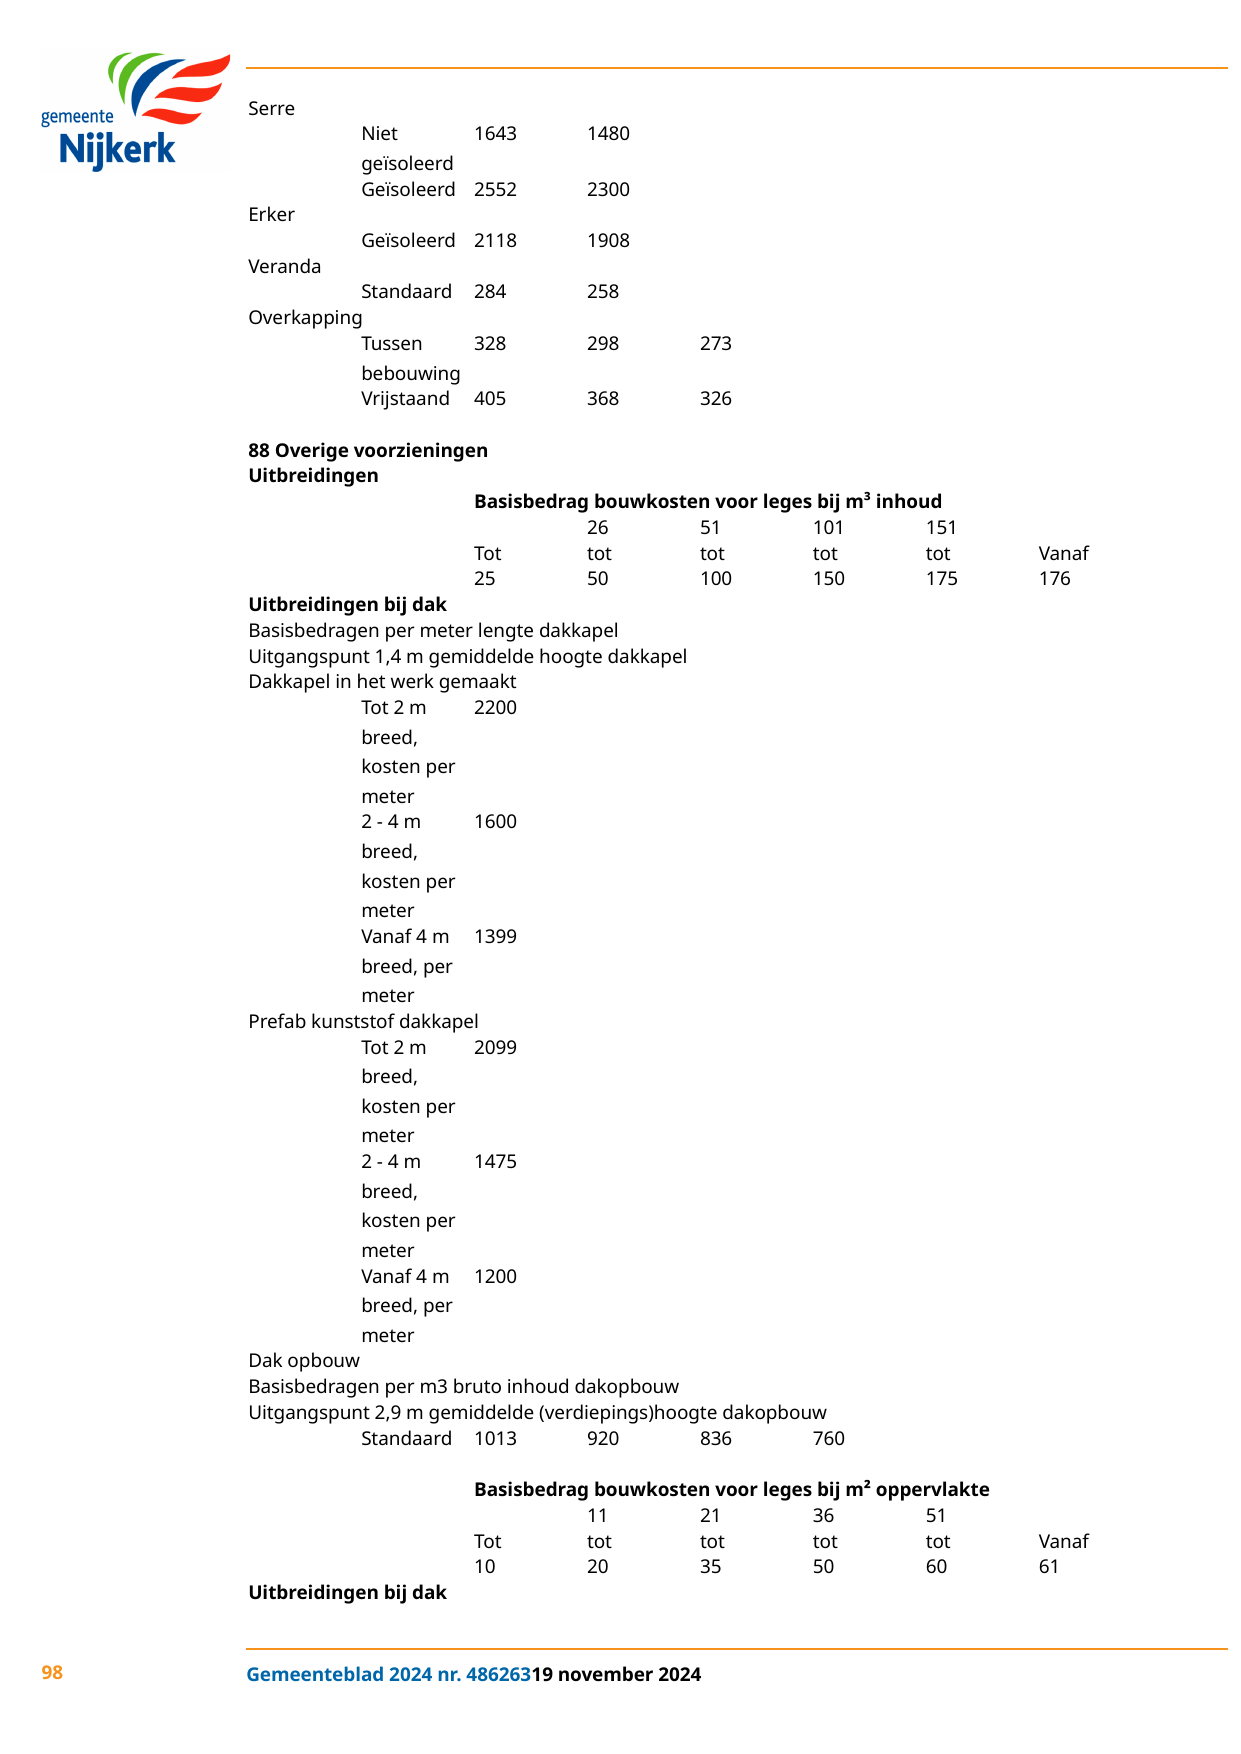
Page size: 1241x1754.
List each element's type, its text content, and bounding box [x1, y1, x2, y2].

table_cell [700, 809, 813, 923]
table_cell Standaard [361, 279, 474, 304]
table_cell [813, 1008, 926, 1034]
table_cell [587, 1034, 700, 1148]
table_cell [1039, 1034, 1152, 1148]
table_cell 60 [926, 1554, 1038, 1579]
table_cell [813, 176, 926, 202]
table_cell [813, 1374, 926, 1399]
table_cell Uitgangspunt 1,4 m gemiddelde hoogte dakkapel [248, 643, 813, 668]
table_cell [361, 566, 474, 591]
table_cell [474, 202, 587, 227]
table_cell [361, 95, 474, 121]
table_cell [1039, 95, 1152, 121]
table_cell Tussen bebouwing [361, 330, 474, 386]
table_cell [813, 330, 926, 386]
table_cell 10 [474, 1554, 587, 1579]
table_cell 2 - 4 m breed, kosten per meter [361, 809, 474, 923]
table_cell [1039, 202, 1152, 227]
table_cell [813, 202, 926, 227]
table_cell tot [700, 1528, 813, 1553]
table_cell 61 [1039, 1554, 1152, 1579]
table_cell [813, 386, 926, 411]
table_cell [926, 227, 1038, 253]
table_cell [1039, 1263, 1152, 1348]
picture [41, 47, 231, 172]
table_cell 1399 [474, 923, 587, 1008]
table_cell 35 [700, 1554, 813, 1579]
table_cell Veranda [248, 253, 361, 279]
table_cell [361, 202, 474, 227]
table_cell [587, 591, 700, 617]
table_cell [926, 176, 1038, 202]
table_cell 1643 [474, 121, 587, 176]
table_cell [361, 253, 474, 279]
table_cell [248, 1528, 361, 1553]
table_cell [1039, 1425, 1152, 1451]
table_cell [700, 1579, 813, 1605]
table_cell Basisbedrag bouwkosten voor leges bij m³ inhoud [474, 489, 1038, 514]
table_cell [361, 489, 474, 514]
table_cell [248, 694, 361, 809]
table_cell 2552 [474, 176, 587, 202]
table_cell [813, 923, 926, 1008]
table_cell Tot [474, 1528, 587, 1553]
table_cell [926, 1148, 1038, 1263]
table_cell [813, 617, 926, 643]
table_cell [926, 1008, 1038, 1034]
table_cell [700, 591, 813, 617]
table_cell [587, 923, 700, 1008]
table_cell [587, 1008, 700, 1034]
table_cell [1039, 617, 1152, 643]
table_cell [587, 411, 700, 437]
table_cell [813, 1034, 926, 1148]
table_cell [700, 1263, 813, 1348]
table_cell Standaard [361, 1425, 474, 1451]
table_cell [587, 1148, 700, 1263]
table_cell [700, 463, 813, 488]
table_cell Basisbedragen per meter lengte dakkapel [248, 617, 813, 643]
table_cell [700, 95, 813, 121]
table_cell [700, 1008, 813, 1034]
table_cell [1039, 437, 1152, 463]
table_cell 1908 [587, 227, 700, 253]
table_cell [1039, 305, 1152, 330]
table_cell [248, 566, 361, 591]
table_cell [587, 95, 700, 121]
table_cell 88 Overige voorzieningen [248, 437, 587, 463]
table_cell [1039, 809, 1152, 923]
table_cell [926, 1374, 1038, 1399]
table_cell [248, 514, 361, 540]
table_cell [926, 202, 1038, 227]
table_cell 836 [700, 1425, 813, 1451]
table_cell Vanaf 4 m breed, per meter [361, 923, 474, 1008]
table_cell [474, 1348, 587, 1373]
table_cell [1039, 1374, 1152, 1399]
table_cell [926, 411, 1038, 437]
table_cell [248, 923, 361, 1008]
table_cell Vanaf 4 m breed, per meter [361, 1263, 474, 1348]
table_cell [587, 305, 700, 330]
table_cell [587, 1579, 700, 1605]
table_cell [248, 1425, 361, 1451]
table_cell 51 [926, 1502, 1038, 1528]
table_cell Overkapping [248, 305, 474, 330]
table_cell [926, 1034, 1038, 1148]
table_cell 150 [813, 566, 926, 591]
table_cell [248, 1148, 361, 1263]
table_cell [1039, 923, 1152, 1008]
table_cell [474, 514, 587, 540]
table_cell Geïsoleerd [361, 227, 474, 253]
table_cell [1039, 1148, 1152, 1263]
table_cell [700, 227, 813, 253]
table_cell Uitgangspunt 2,9 m gemiddelde (verdiepings)hoogte dakopbouw [248, 1399, 1038, 1425]
table_cell [813, 121, 926, 176]
table_cell 175 [926, 566, 1038, 591]
table_cell [474, 253, 587, 279]
table_cell Vrijstaand [361, 386, 474, 411]
table_cell [587, 1263, 700, 1348]
table_cell [926, 121, 1038, 176]
table_cell [1039, 643, 1152, 668]
table_cell [700, 1148, 813, 1263]
table_cell [248, 411, 361, 437]
table_cell [1039, 227, 1152, 253]
table_cell [1039, 386, 1152, 411]
table_cell [1039, 1579, 1152, 1605]
table_cell [1039, 463, 1152, 488]
table_cell [361, 540, 474, 566]
table_cell [587, 809, 700, 923]
table_cell 20 [587, 1554, 700, 1579]
table_cell [813, 463, 926, 488]
table_cell tot [700, 540, 813, 566]
table_cell [587, 463, 700, 488]
table_cell [474, 95, 587, 121]
table_cell tot [813, 1528, 926, 1553]
table_cell [474, 411, 587, 437]
table_cell [248, 809, 361, 923]
table_cell [926, 694, 1038, 809]
table_cell [700, 305, 813, 330]
table_cell [1039, 694, 1152, 809]
table_cell [926, 1579, 1038, 1605]
table_cell [926, 591, 1038, 617]
table_cell [813, 1348, 926, 1373]
table_cell [248, 330, 361, 386]
table_cell 2300 [587, 176, 700, 202]
table_cell [1039, 1502, 1152, 1528]
table_cell [248, 489, 361, 514]
table_cell [926, 809, 1038, 923]
table_cell [587, 253, 700, 279]
table_cell 151 [926, 514, 1038, 540]
table_cell [248, 1263, 361, 1348]
table_cell 273 [700, 330, 813, 386]
table_cell [474, 1451, 587, 1476]
table_cell [248, 1502, 361, 1528]
table_cell Uitbreidingen bij dak [248, 591, 587, 617]
table_cell 1480 [587, 121, 700, 176]
table_cell [813, 1451, 926, 1476]
table_cell [248, 227, 361, 253]
table_cell 1200 [474, 1263, 587, 1348]
table_cell [700, 176, 813, 202]
table_cell [248, 386, 361, 411]
table_cell Tot 2 m breed, kosten per meter [361, 694, 474, 809]
table_cell Uitbreidingen bij dak [248, 1579, 587, 1605]
table_cell [926, 330, 1038, 386]
table_cell [474, 1502, 587, 1528]
table_cell [926, 386, 1038, 411]
table_cell [700, 253, 813, 279]
table_cell Dakkapel in het werk gemaakt [248, 669, 587, 694]
table_cell 2099 [474, 1034, 587, 1148]
table_cell 100 [700, 566, 813, 591]
table_cell 21 [700, 1502, 813, 1528]
table_cell [587, 694, 700, 809]
table_cell [813, 694, 926, 809]
table_cell 26 [587, 514, 700, 540]
table_cell [926, 279, 1038, 304]
table_cell [587, 202, 700, 227]
table_cell [361, 514, 474, 540]
table_cell [700, 121, 813, 176]
table_cell [926, 1451, 1038, 1476]
table_cell 1475 [474, 1148, 587, 1263]
table_cell Tot [474, 540, 587, 566]
table_cell [700, 694, 813, 809]
table_cell [1039, 1348, 1152, 1373]
table_cell [813, 95, 926, 121]
table_cell [926, 669, 1038, 694]
table_cell [813, 643, 926, 668]
table_cell Dak opbouw [248, 1348, 474, 1373]
table_cell [926, 923, 1038, 1008]
table_cell 298 [587, 330, 700, 386]
table_cell Prefab kunststof dakkapel [248, 1008, 587, 1034]
table_cell 2 - 4 m breed, kosten per meter [361, 1148, 474, 1263]
table_cell tot [587, 1528, 700, 1553]
table_cell [248, 1034, 361, 1148]
table_cell [700, 437, 813, 463]
table_cell [361, 1476, 474, 1502]
table_cell [587, 437, 700, 463]
table_cell [813, 1148, 926, 1263]
table_cell [926, 253, 1038, 279]
table_cell 25 [474, 566, 587, 591]
table_cell Uitbreidingen [248, 463, 474, 488]
table_cell [474, 305, 587, 330]
table_cell Tot 2 m breed, kosten per meter [361, 1034, 474, 1148]
table_cell [1039, 1451, 1152, 1476]
table_cell [700, 411, 813, 437]
table_cell 258 [587, 279, 700, 304]
table_cell [926, 95, 1038, 121]
table_cell [1039, 489, 1152, 514]
table_cell [700, 923, 813, 1008]
table_cell [926, 1348, 1038, 1373]
table_cell [1039, 1008, 1152, 1034]
table_cell Serre [248, 95, 361, 121]
table_cell [813, 227, 926, 253]
table_cell [700, 1348, 813, 1373]
table_cell [361, 1502, 474, 1528]
table_cell 405 [474, 386, 587, 411]
table_cell 11 [587, 1502, 700, 1528]
table_cell [361, 1554, 474, 1579]
table_cell [248, 121, 361, 176]
table_cell tot [587, 540, 700, 566]
table_cell 2118 [474, 227, 587, 253]
table_cell [248, 279, 361, 304]
table_cell [1039, 514, 1152, 540]
table_cell [700, 669, 813, 694]
table_cell 1600 [474, 809, 587, 923]
table_cell [1039, 330, 1152, 386]
table_cell 328 [474, 330, 587, 386]
table_cell [1039, 253, 1152, 279]
table_cell [1039, 669, 1152, 694]
table_cell [926, 617, 1038, 643]
table_cell Basisbedragen per m3 bruto inhoud dakopbouw [248, 1374, 813, 1399]
table_cell [248, 540, 361, 566]
table_cell [813, 411, 926, 437]
table_cell Vanaf [1039, 540, 1152, 566]
table_cell Erker [248, 202, 361, 227]
table_cell [813, 669, 926, 694]
table_cell [926, 305, 1038, 330]
table_cell 326 [700, 386, 813, 411]
table_cell 2200 [474, 694, 587, 809]
table_cell 50 [587, 566, 700, 591]
table_cell 920 [587, 1425, 700, 1451]
table_cell [587, 1348, 700, 1373]
table_cell [1039, 591, 1152, 617]
table_cell [248, 1476, 361, 1502]
table_cell Niet geïsoleerd [361, 121, 474, 176]
table_cell [248, 1451, 361, 1476]
table_cell tot [926, 1528, 1038, 1553]
table_cell Geïsoleerd [361, 176, 474, 202]
table_cell 101 [813, 514, 926, 540]
table_cell [926, 1425, 1038, 1451]
table_cell tot [926, 540, 1038, 566]
table_cell [1039, 176, 1152, 202]
table_cell [361, 1451, 474, 1476]
table_cell [700, 1451, 813, 1476]
table_cell [813, 591, 926, 617]
table_cell [813, 809, 926, 923]
table_cell 1013 [474, 1425, 587, 1451]
table_cell [248, 176, 361, 202]
table_cell [1039, 121, 1152, 176]
table_cell [1039, 279, 1152, 304]
table_cell Vanaf [1039, 1528, 1152, 1553]
table_cell tot [813, 540, 926, 566]
table_cell [700, 1034, 813, 1148]
table_cell [813, 305, 926, 330]
table_cell [813, 1579, 926, 1605]
table_cell 284 [474, 279, 587, 304]
table_cell [926, 437, 1038, 463]
table_cell 176 [1039, 566, 1152, 591]
table_cell 760 [813, 1425, 926, 1451]
table_cell [248, 1554, 361, 1579]
table_cell [361, 411, 474, 437]
table_cell 36 [813, 1502, 926, 1528]
table_cell [813, 279, 926, 304]
table_cell [361, 1528, 474, 1553]
table_cell 50 [813, 1554, 926, 1579]
table_cell [1039, 411, 1152, 437]
table_cell [700, 202, 813, 227]
table_cell [813, 1263, 926, 1348]
table_cell [700, 279, 813, 304]
table_cell [926, 1263, 1038, 1348]
table_cell [474, 463, 587, 488]
table_cell [813, 253, 926, 279]
table_cell [813, 437, 926, 463]
table_cell [587, 1451, 700, 1476]
table_cell [587, 669, 700, 694]
table_cell [926, 643, 1038, 668]
table_cell [926, 463, 1038, 488]
table_cell 51 [700, 514, 813, 540]
table_cell Basisbedrag bouwkosten voor leges bij m² oppervlakte [474, 1476, 1152, 1502]
table_cell 368 [587, 386, 700, 411]
table_cell [1039, 1399, 1152, 1425]
